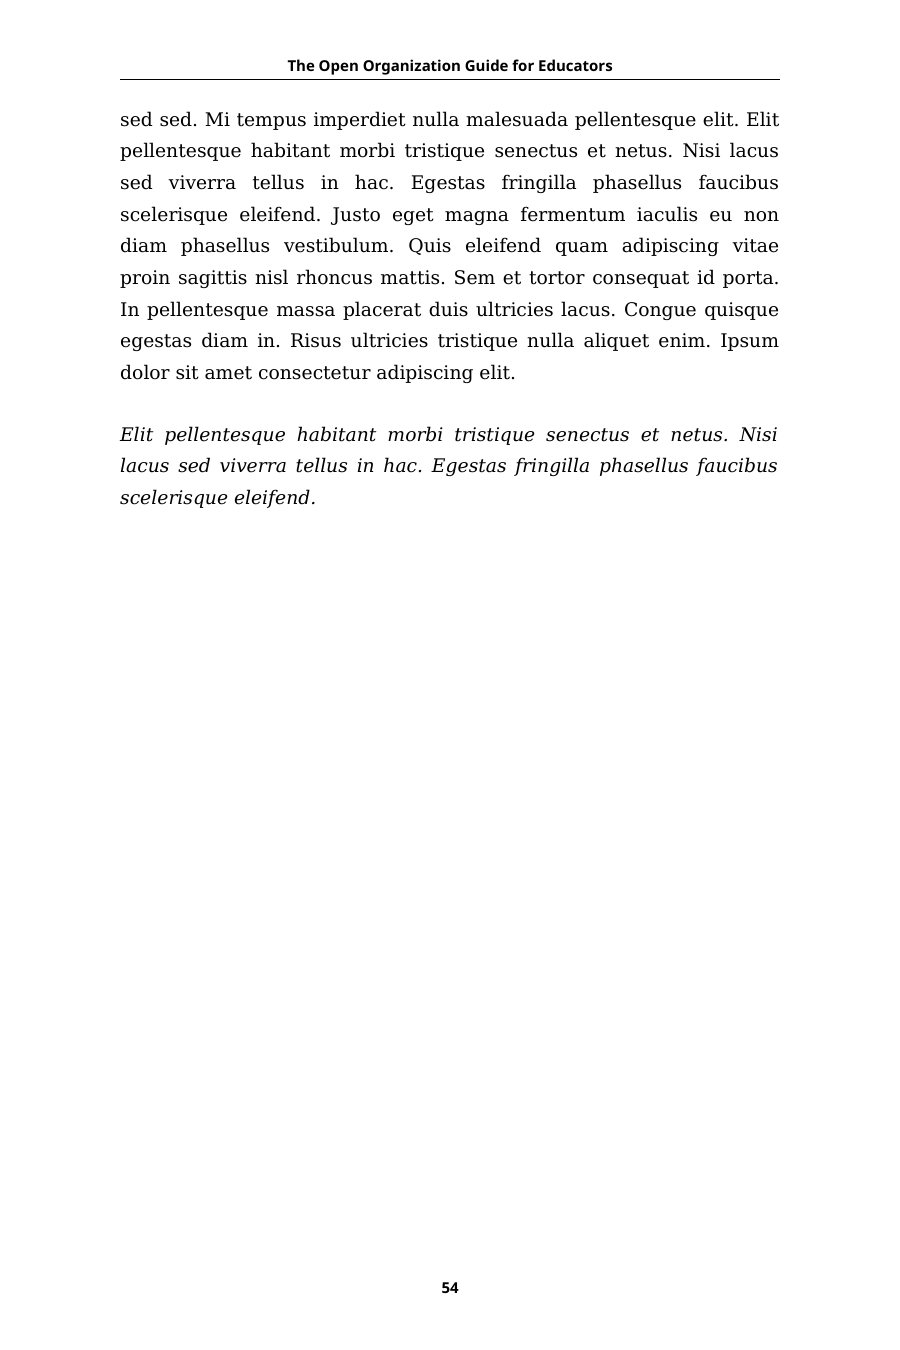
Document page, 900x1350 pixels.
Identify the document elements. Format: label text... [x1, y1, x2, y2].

text sed sed. Mi tempus imperdiet nulla malesuada pellentesque elit. Elit pellentesque habitant morbi tristique senectus et netus. Nisi lacus sed viverra tellus in hac. Egestas fringilla phasellus faucibus scelerisque eleifend. Justo eget magna fermentum iaculis eu non diam phasellus vestibulum. Quis eleifend quam adipiscing vitae proin sagittis nisl rhoncus mattis. Sem et tortor consequat id porta. In pellentesque massa placerat duis ultricies lacus. Congue quisque egestas diam in. Risus ultricies tristique nulla aliquet enim. Ipsum dolor sit amet consectetur adipiscing elit. [120, 109, 780, 384]
text Elit pellentesque habitant morbi tristique senectus et netus. Nisi lacus sed viverra tellus in hac. Egestas fringilla phasellus faucibus scelerisque eleifend. [120, 424, 780, 509]
